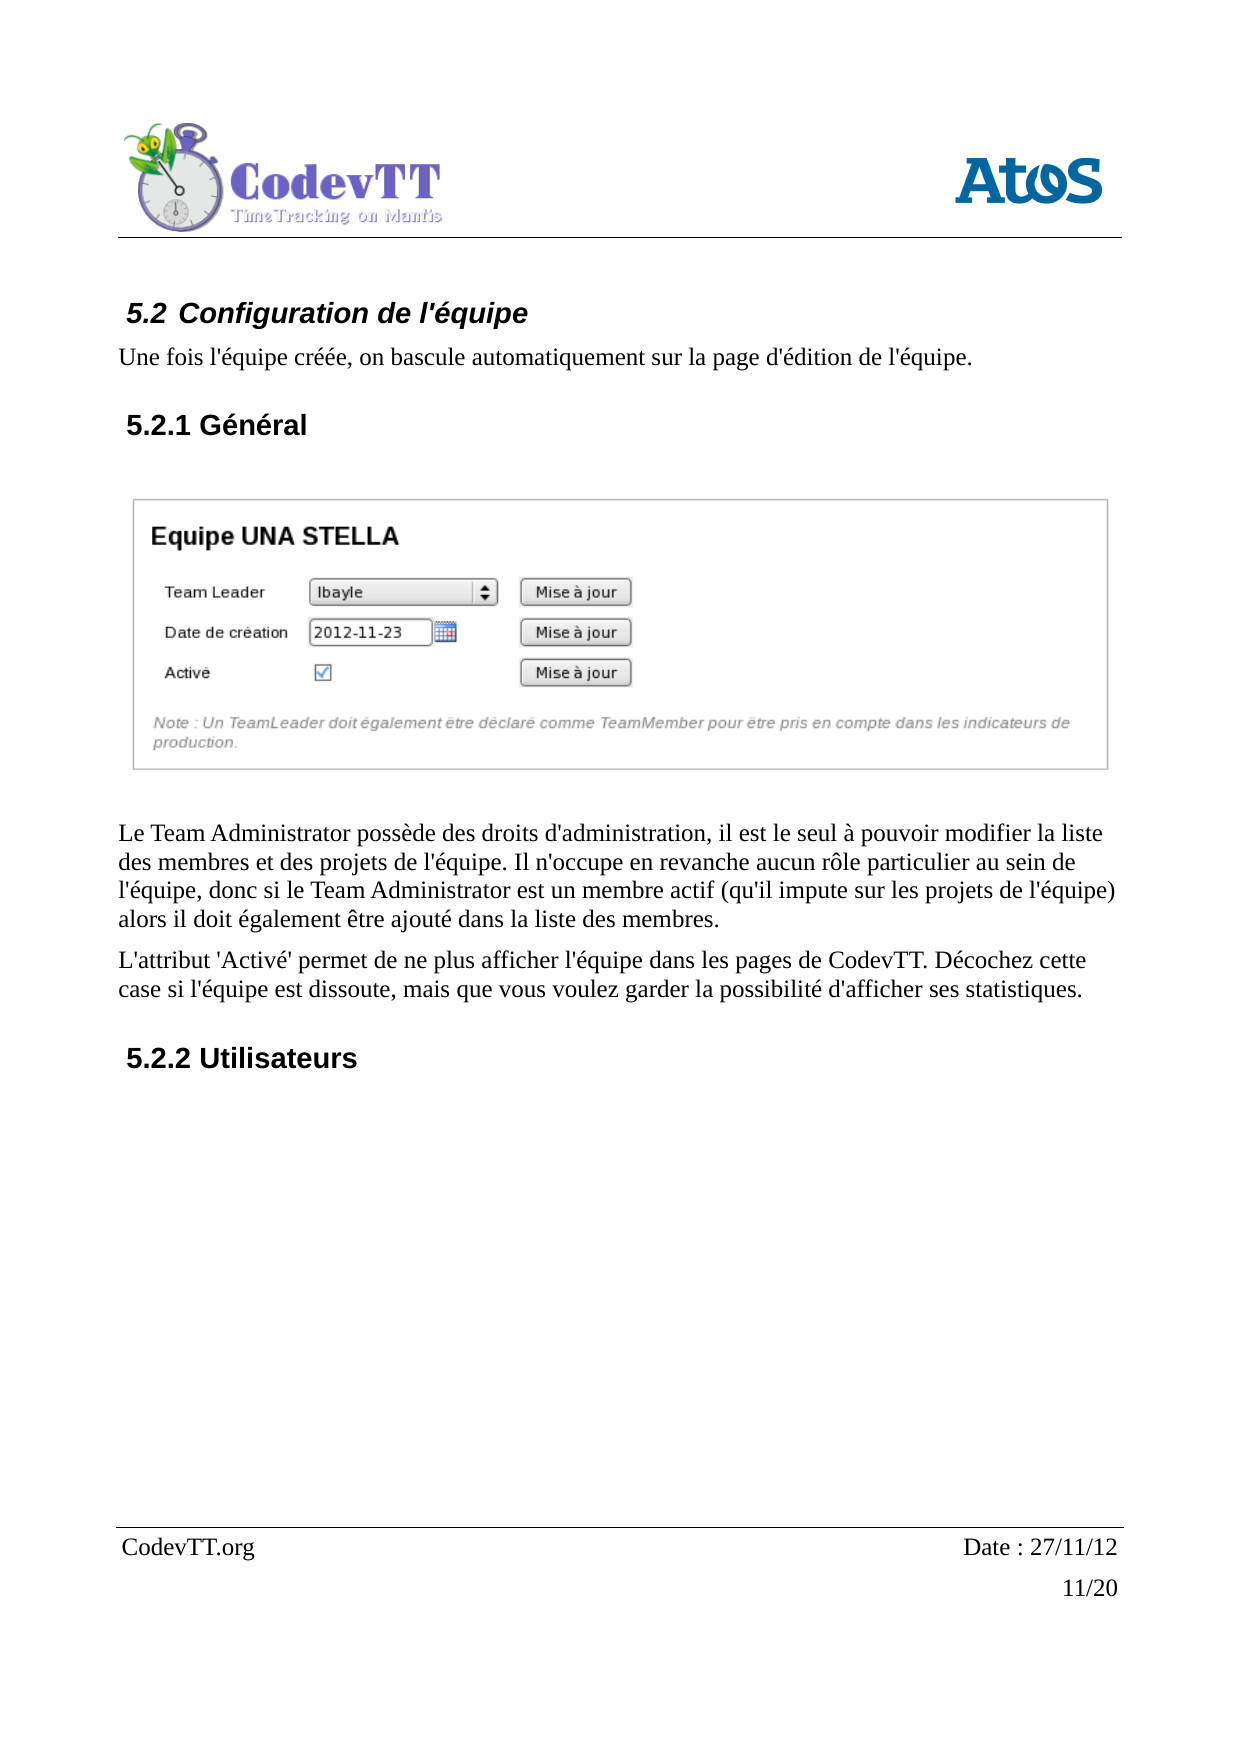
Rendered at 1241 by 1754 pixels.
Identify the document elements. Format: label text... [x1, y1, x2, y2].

picture [123, 123, 447, 232]
text L'attribut 'Activé' permet de ne plus afficher l'équipe dans les pages de CodevTT. Décochez cette case si l'équipe est dissoute, mais que vous voulez garder la possibilité d'afficher ses statistiques. [118, 946, 1122, 1003]
picture [126, 495, 1114, 777]
subtitle Général [118, 408, 1122, 441]
picture [953, 156, 1103, 205]
subtitle Configuration de l'équipe [118, 296, 1122, 329]
text Une fois l'équipe créée, on bascule automatiquement sur la page d'édition de l'équipe. [118, 342, 1122, 370]
subtitle Utilisateurs [118, 1041, 1122, 1074]
text Le Team Administrator possède des droits d'administration, il est le seul à pouvoir modifier la liste des membres et des projets de l'équipe. Il n'occupe en revanche aucun rôle particulier au sein de l'équipe, donc si le Team Administrator est un membre actif (qu'il impute sur les projets de l'équipe) alors il doit également être ajouté dans la liste des membres. [118, 818, 1122, 933]
